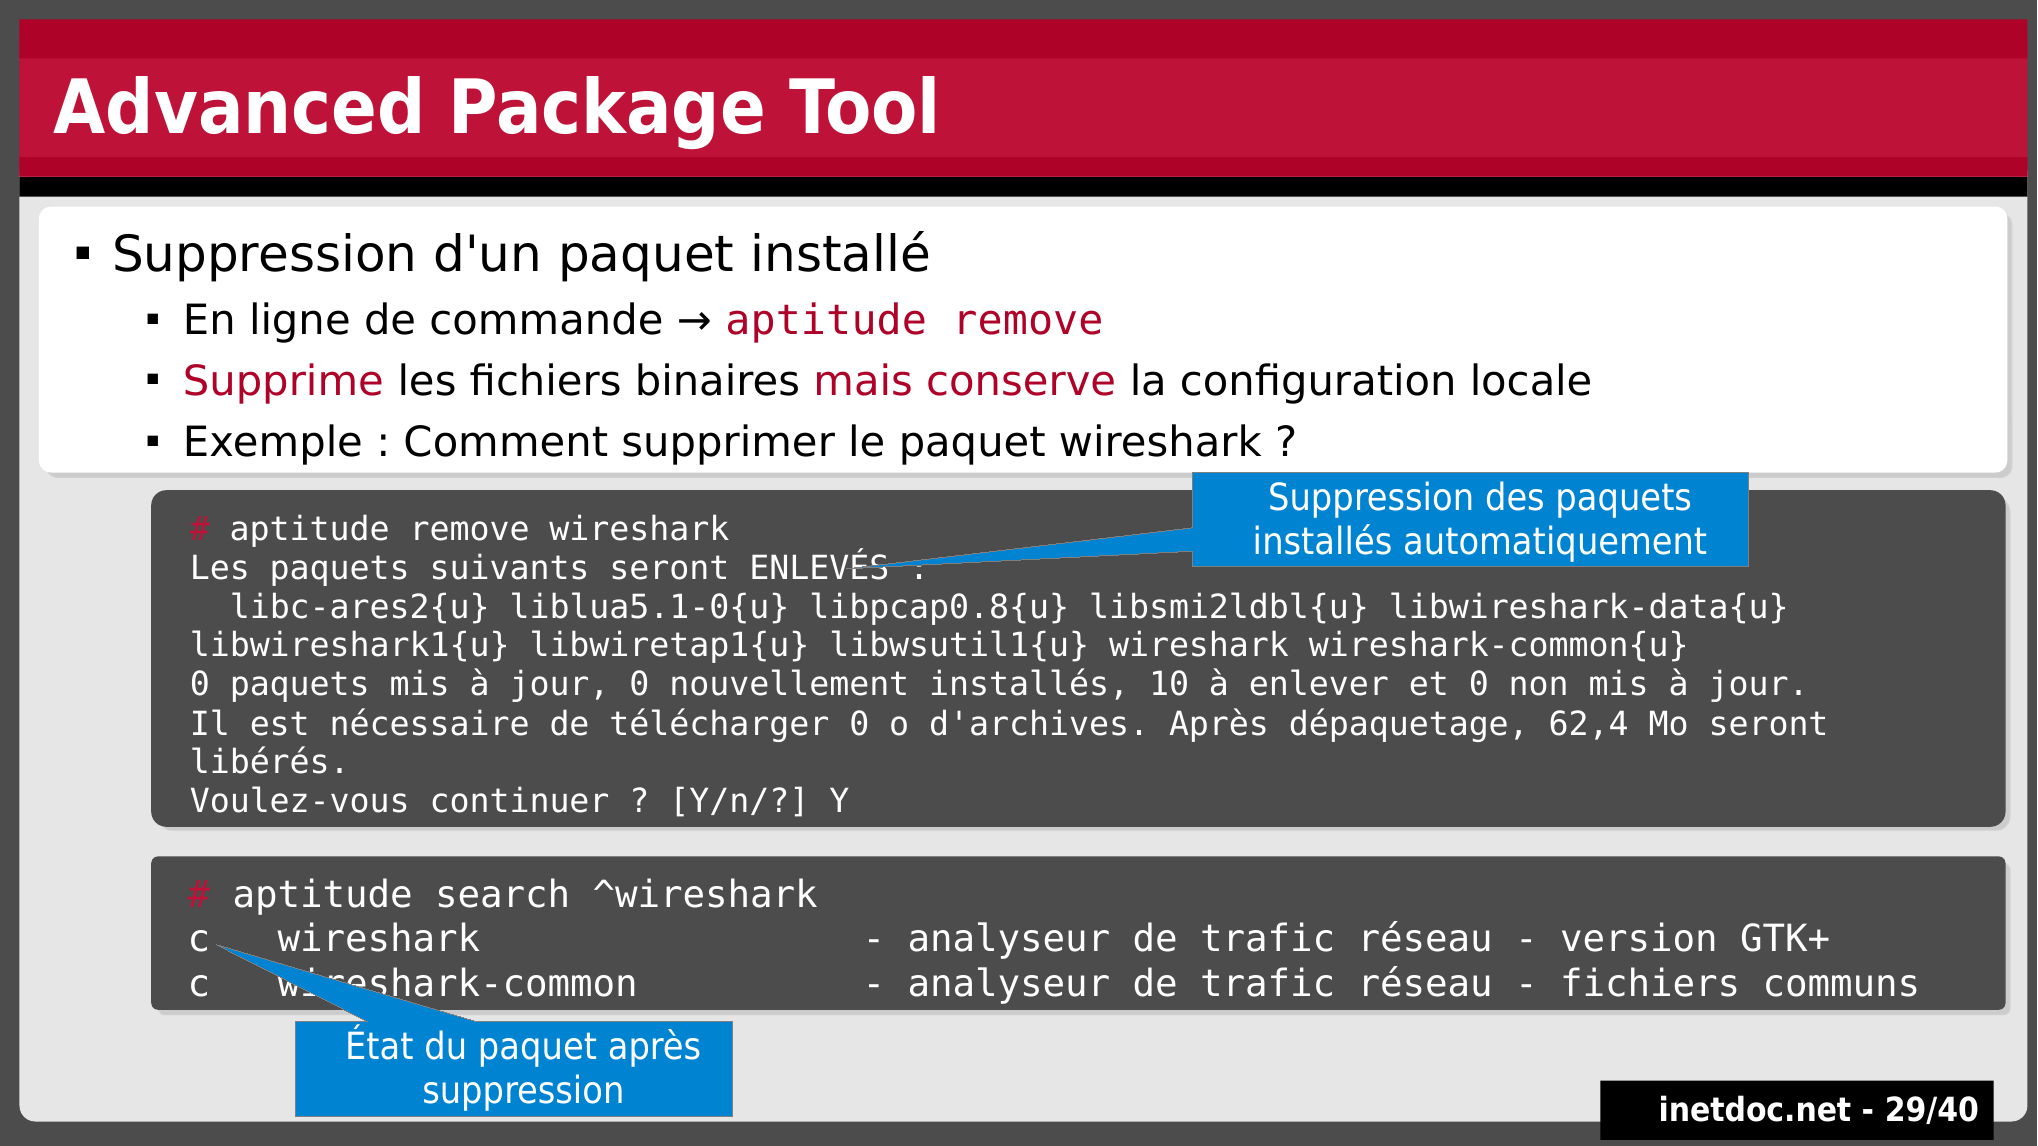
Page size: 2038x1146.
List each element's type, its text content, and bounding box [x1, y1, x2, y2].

text_box # aptitude remove wireshark Les paquets suivants seront ENLEVÉS : libc-ares2{u} liblua5.1-0{u} libpcap0.8{u} libsmi2ldbl{u} libwireshark-data{u} libwireshark1{u} libwiretap1{u} libwsutil1{u} wireshark wireshark-common{u} 0 paquets mis à jour, 0 nouvellement installés, 10 à enlever et 0 non mis à jour. Il est nécessaire de télécharger 0 o d'archives. Après dépaquetage, 62,4 Mo seront libérés. Voulez-vous continuer ? [Y/n/?] Y [151, 490, 2006, 827]
text_box inetdoc.net - <numéro>/40 [1600, 1080, 1994, 1140]
text_box Suppression d'un paquet installé En ligne de commande → aptitude remove Supprime les fichiers binaires mais conserve la configuration locale Exemple : Comment supprimer le paquet wireshark ? [38, 206, 2008, 473]
text_box État du paquet après suppression [216, 944, 733, 1117]
text_box [19, 157, 2028, 1122]
text_box Suppression des paquets installés automatiquement [846, 472, 1749, 569]
text_box # aptitude search ^wireshark c wireshark - analyseur de trafic réseau - version GTK+ c wireshark-common - analyseur de trafic réseau - fichiers communs [151, 856, 2006, 1010]
text_box [19, 19, 2028, 59]
text_box Advanced Package Tool [19, 59, 2028, 157]
